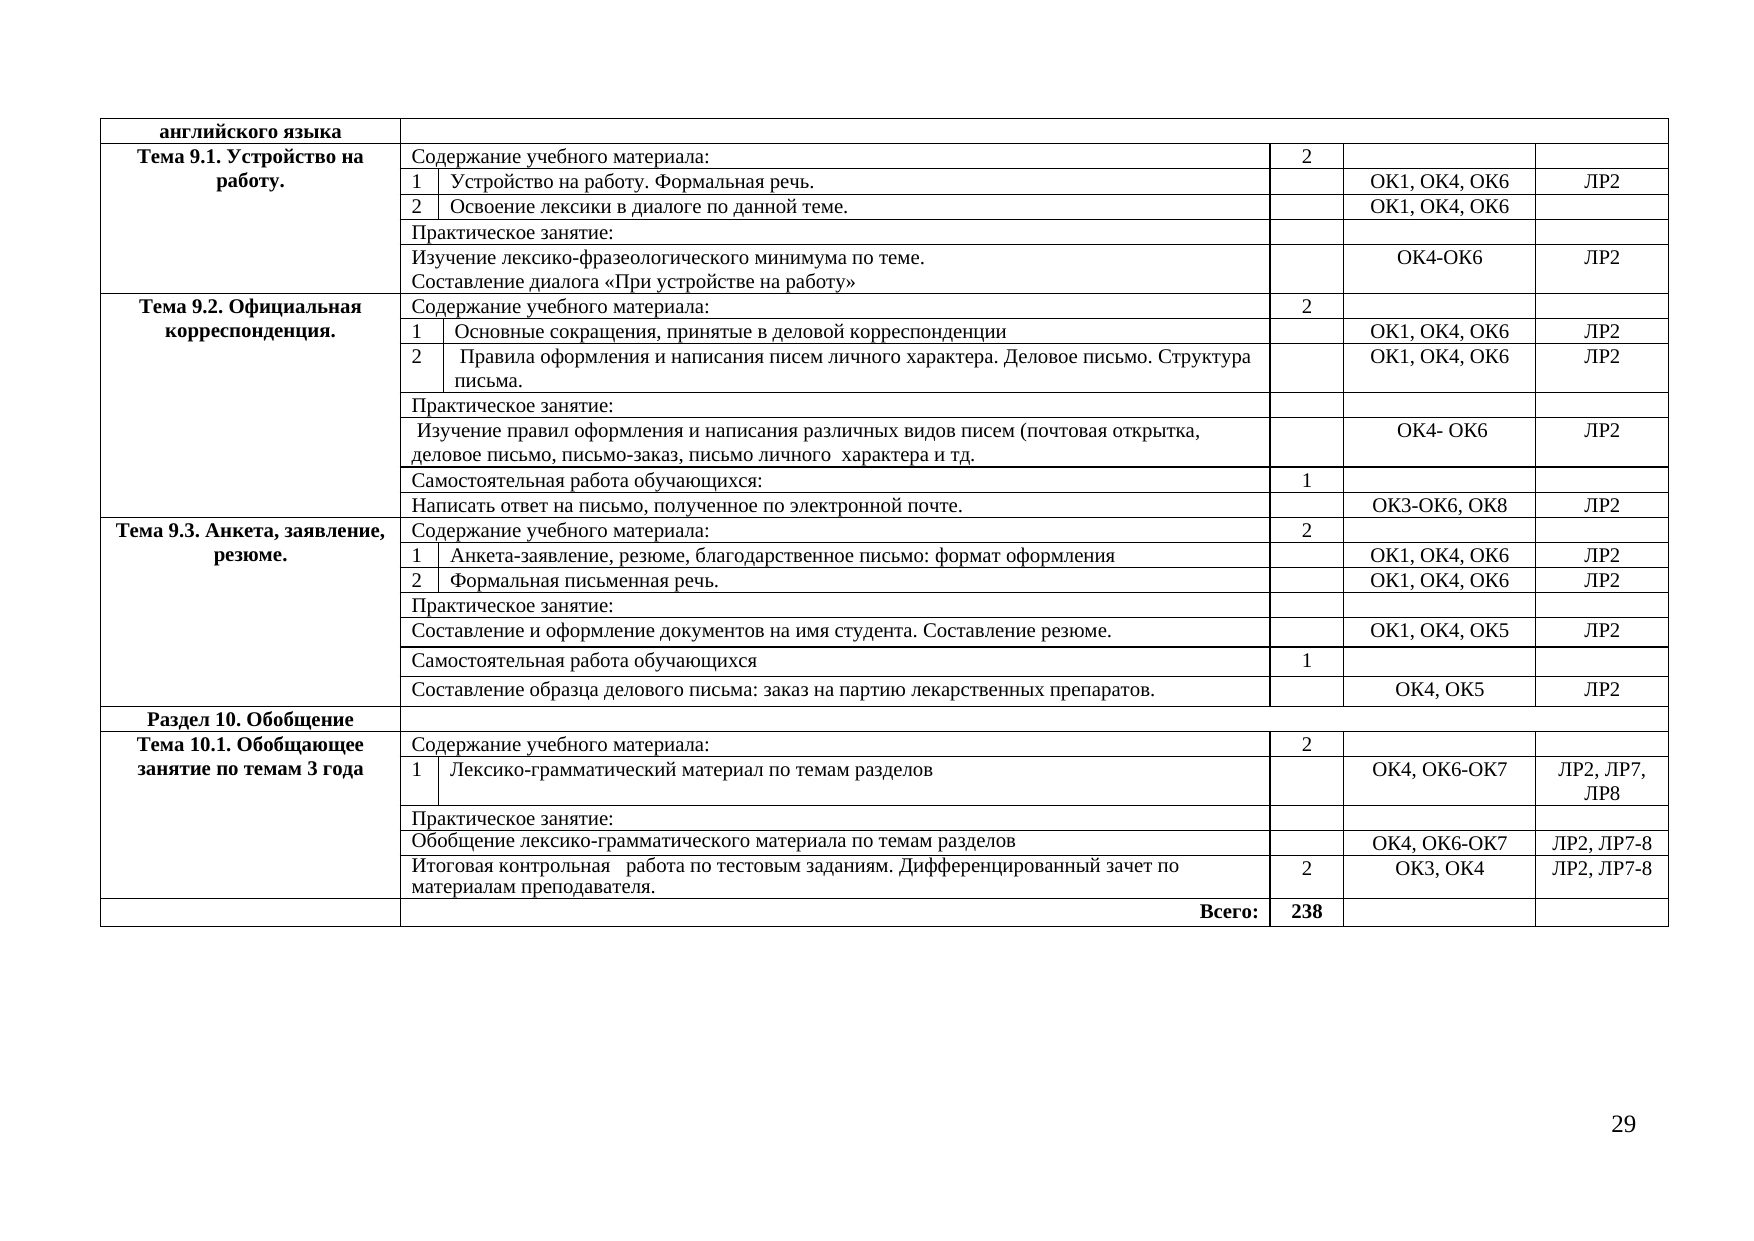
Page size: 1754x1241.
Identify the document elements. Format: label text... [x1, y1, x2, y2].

table_cell [1536, 518, 1668, 542]
table_cell Устройство на работу. Формальная речь. [439, 169, 1269, 193]
table_cell Лексико-грамматический материал по темам разделов [439, 757, 1269, 805]
table_cell Формальная письменная речь. [439, 568, 1269, 592]
table_cell ОК1, ОК4, ОК6 [1344, 169, 1535, 193]
table_cell Содержание учебного материала: [401, 732, 1269, 756]
table_cell [1271, 393, 1343, 417]
table_cell 1 [401, 319, 443, 343]
table_cell Практическое занятие: [401, 393, 1269, 417]
table_cell Составление образца делового письма: заказ на партию лекарственных препаратов. [401, 677, 1269, 706]
table_cell [1344, 220, 1535, 244]
table_cell 1 [401, 169, 438, 193]
table_cell ЛР2 [1536, 418, 1668, 466]
table_cell ОК4, ОК5 [1344, 677, 1535, 706]
table_cell 2 [1271, 856, 1343, 898]
table_cell ОК4- ОК6 [1344, 418, 1535, 466]
table_cell [1271, 593, 1343, 617]
table_cell [1344, 144, 1535, 168]
table_cell ЛР2 [1536, 618, 1668, 646]
table_cell Самостоятельная работа обучающихся: [401, 468, 1269, 492]
table_cell ЛР2, ЛР7, ЛР8 [1536, 757, 1668, 805]
table_cell Основные сокращения, принятые в деловой корреспонденции [444, 319, 1269, 343]
table_cell [1344, 899, 1535, 926]
table_cell ЛР2, ЛР7-8 [1536, 856, 1668, 898]
table_cell 1 [401, 757, 438, 805]
table_cell [401, 707, 1668, 731]
table_cell ЛР2 [1536, 245, 1668, 293]
table_cell ОК4, ОК6-ОК7 [1344, 831, 1535, 855]
table_cell Тема 9.2. Официальная корреспонденция. [101, 294, 400, 517]
table_cell [1271, 543, 1343, 567]
table_cell Тема 9.3. Анкета, заявление, резюме. [101, 518, 400, 706]
table_cell [1344, 468, 1535, 492]
table_cell Всего: [401, 899, 1269, 926]
table_cell Тема 10.1. Обобщающее занятие по темам 3 года [101, 732, 400, 898]
table_cell [1344, 648, 1535, 676]
table_cell Практическое занятие: [401, 806, 1269, 830]
table_cell Правила оформления и написания писем личного характера. Деловое письмо. Структура письма. [444, 344, 1269, 392]
table_cell [1271, 418, 1343, 466]
table_cell [1271, 493, 1343, 517]
table_cell [1536, 144, 1668, 168]
table_cell ОК3-ОК6, ОК8 [1344, 493, 1535, 517]
table_cell [1344, 294, 1535, 318]
table_cell 1 [1271, 468, 1343, 492]
table_cell ОК4-ОК6 [1344, 245, 1535, 293]
table_cell [1536, 468, 1668, 492]
table_cell 1 [401, 543, 438, 567]
table_cell [1536, 648, 1668, 676]
table_cell ЛР2 [1536, 677, 1668, 706]
table_cell [1271, 806, 1343, 830]
table_cell [1271, 195, 1343, 218]
table_cell [1536, 195, 1668, 218]
table_cell [1536, 220, 1668, 244]
table_cell [1271, 568, 1343, 592]
table_cell [1271, 220, 1343, 244]
table_cell 2 [401, 195, 438, 218]
table_cell [401, 119, 1668, 143]
table_cell ОК1, ОК4, ОК6 [1344, 543, 1535, 567]
table_cell [1271, 169, 1343, 193]
table_cell [1536, 294, 1668, 318]
table_cell 2 [1271, 144, 1343, 168]
table_cell 2 [401, 568, 438, 592]
table_cell Практическое занятие: [401, 220, 1269, 244]
table_cell [1536, 593, 1668, 617]
table_cell ОК4, ОК6-ОК7 [1344, 757, 1535, 805]
table_cell [1271, 757, 1343, 805]
table_cell ОК1, ОК4, ОК6 [1344, 195, 1535, 218]
table_cell Изучение правил оформления и написания различных видов писем (почтовая открытка, деловое письмо, письмо-заказ, письмо личного характера и тд. [401, 418, 1269, 466]
table_cell ОК1, ОК4, ОК6 [1344, 344, 1535, 392]
table_cell [1271, 319, 1343, 343]
table_cell 2 [401, 344, 443, 392]
table_cell 2 [1271, 732, 1343, 756]
table_cell [1344, 393, 1535, 417]
table_cell [101, 899, 400, 926]
table_cell английского языка [101, 119, 400, 143]
table_cell ЛР2 [1536, 319, 1668, 343]
table_cell [1271, 245, 1343, 293]
table_cell [1344, 518, 1535, 542]
table_cell ЛР2 [1536, 493, 1668, 517]
table_cell [1536, 806, 1668, 830]
table_cell [1344, 593, 1535, 617]
table_cell Практическое занятие: [401, 593, 1269, 617]
table_cell Содержание учебного материала: [401, 518, 1269, 542]
table_cell [1271, 677, 1343, 706]
table_cell Итоговая контрольная работа по тестовым заданиям. Дифференцированный зачет по материалам преподавателя. [401, 856, 1269, 898]
table_cell ЛР2, ЛР7-8 [1536, 831, 1668, 855]
table_cell [1344, 732, 1535, 756]
table_cell ОК1, ОК4, ОК6 [1344, 319, 1535, 343]
table_cell Содержание учебного материала: [401, 144, 1269, 168]
table_cell 2 [1271, 294, 1343, 318]
table_cell [1271, 618, 1343, 646]
table_cell ЛР2 [1536, 543, 1668, 567]
table_cell Раздел 10. Обобщение [101, 707, 400, 731]
table_cell 1 [1271, 648, 1343, 676]
table_cell [1344, 806, 1535, 830]
table_cell Тема 9.1. Устройство на работу. [101, 144, 400, 293]
table_cell Составление и оформление документов на имя студента. Составление резюме. [401, 618, 1269, 646]
table_cell ОК1, ОК4, ОК6 [1344, 568, 1535, 592]
table_cell 238 [1271, 899, 1343, 926]
table_cell 2 [1271, 518, 1343, 542]
table_cell [1536, 732, 1668, 756]
table_cell [1271, 831, 1343, 855]
table_cell [1271, 344, 1343, 392]
table_cell Написать ответ на письмо, полученное по электронной почте. [401, 493, 1269, 517]
table_cell Самостоятельная работа обучающихся [401, 648, 1269, 676]
table_cell ЛР2 [1536, 568, 1668, 592]
table_cell ОК1, ОК4, ОК5 [1344, 618, 1535, 646]
table_cell Изучение лексико-фразеологического минимума по теме. Составление диалога «При устройстве на работу» [401, 245, 1269, 293]
table_cell [1536, 899, 1668, 926]
table_cell Освоение лексики в диалоге по данной теме. [439, 195, 1269, 218]
table_cell ОК3, ОК4 [1344, 856, 1535, 898]
table_cell Обобщение лексико-грамматического материала по темам разделов [401, 831, 1269, 855]
table_cell Содержание учебного материала: [401, 294, 1269, 318]
table_cell [1536, 393, 1668, 417]
table_cell Анкета-заявление, резюме, благодарственное письмо: формат оформления [439, 543, 1269, 567]
table_cell ЛР2 [1536, 169, 1668, 193]
table_cell ЛР2 [1536, 344, 1668, 392]
